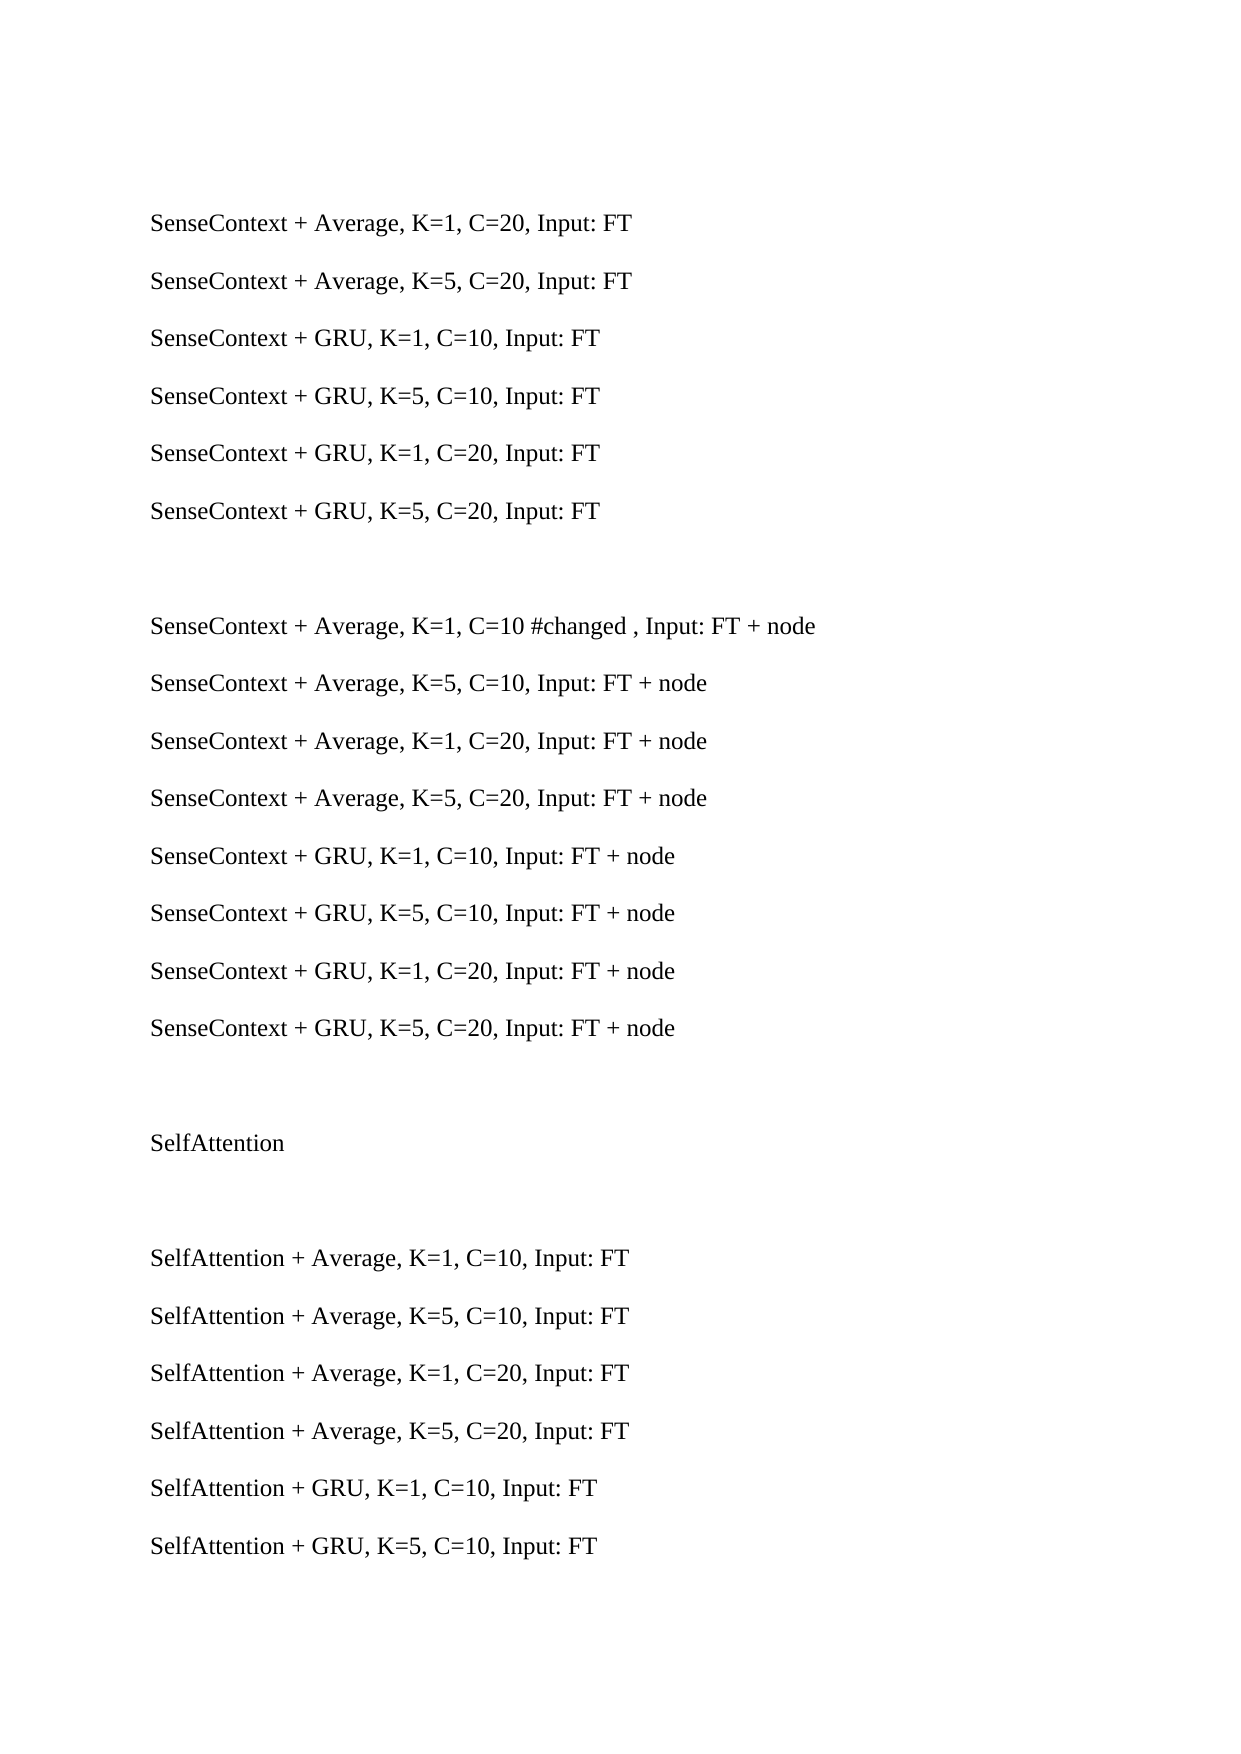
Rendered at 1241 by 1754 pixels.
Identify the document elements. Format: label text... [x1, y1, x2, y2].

text SenseContext + Average, K=5, C=20, Input: FT + node [150, 783, 1090, 812]
text SelfAttention + Average, K=1, C=10, Input: FT [150, 1243, 1090, 1272]
text SenseContext + GRU, K=1, C=20, Input: FT + node [150, 956, 1090, 984]
text SelfAttention + Average, K=1, C=20, Input: FT [150, 1358, 1090, 1387]
text SenseContext + GRU, K=1, C=10, Input: FT + node [150, 841, 1090, 869]
text SelfAttention [150, 1128, 1090, 1157]
text SenseContext + GRU, K=5, C=20, Input: FT [150, 496, 1090, 524]
text SenseContext + Average, K=5, C=20, Input: FT [150, 266, 1090, 294]
text SenseContext + Average, K=1, C=20, Input: FT + node [150, 726, 1090, 754]
text SelfAttention + Average, K=5, C=20, Input: FT [150, 1416, 1090, 1444]
text SelfAttention + GRU, K=1, C=10, Input: FT [150, 1473, 1090, 1502]
text SelfAttention + Average, K=5, C=10, Input: FT [150, 1301, 1090, 1329]
text SenseContext + Average, K=1, C=20, Input: FT [150, 208, 1090, 237]
text SelfAttention + GRU, K=5, C=10, Input: FT [150, 1531, 1090, 1559]
text SenseContext + Average, K=1, C=10 #changed , Input: FT + node [150, 611, 1090, 639]
text SenseContext + GRU, K=5, C=20, Input: FT + node [150, 1013, 1090, 1042]
text SenseContext + GRU, K=5, C=10, Input: FT + node [150, 898, 1090, 927]
text SenseContext + Average, K=5, C=10, Input: FT + node [150, 668, 1090, 697]
text SenseContext + GRU, K=1, C=20, Input: FT [150, 438, 1090, 467]
text SenseContext + GRU, K=1, C=10, Input: FT [150, 323, 1090, 352]
text SenseContext + GRU, K=5, C=10, Input: FT [150, 381, 1090, 409]
